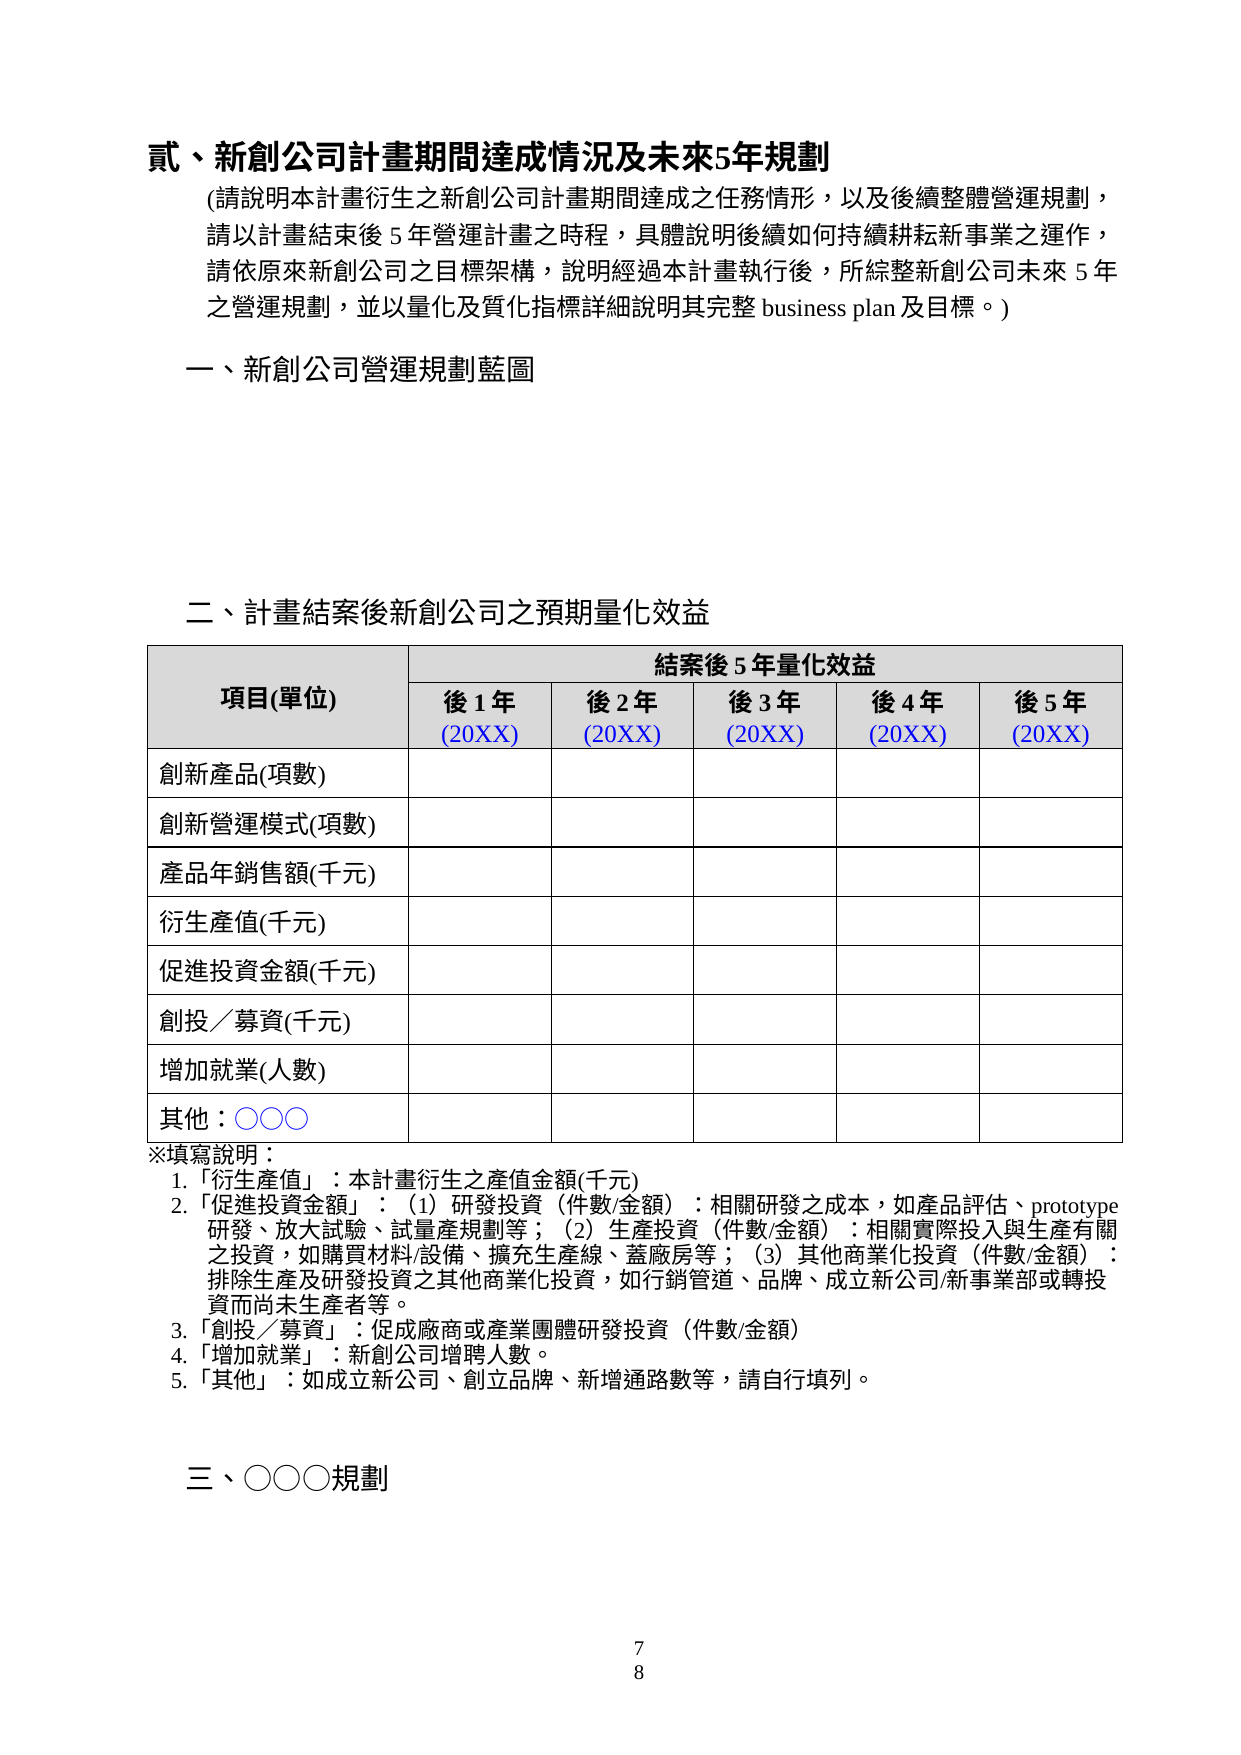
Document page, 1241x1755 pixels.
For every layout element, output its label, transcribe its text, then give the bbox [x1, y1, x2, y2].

table_cell [694, 749, 836, 797]
table_cell [552, 897, 693, 945]
table_cell [980, 995, 1122, 1043]
text ※填寫說明： [148, 1143, 1122, 1168]
table_cell [552, 995, 693, 1043]
text (請說明本計畫衍生之新創公司計畫期間達成之任務情形，以及後續整體營運規劃，請以計畫結束後5年營運計畫之時程，具體說明後續如何持續耕耘新事業之運作，請依原來新創公司之目標架構，說明經過本計畫執行後，所綜整新創公司未來5年之營運規劃，並以量化及質化指標詳細說明其完整business plan及目標。) [207, 179, 1118, 324]
table_header 項目(單位) [148, 646, 408, 748]
text 4.「增加就業」：新創公司增聘人數。 [148, 1343, 1122, 1368]
table_cell [980, 1094, 1122, 1142]
text 5.「其他」：如成立新公司、創立品牌、新增通路數等，請自行填列。 [148, 1368, 1122, 1393]
table_cell [552, 946, 693, 994]
table_cell [694, 1094, 836, 1142]
text 二、計畫結案後新創公司之預期量化效益 [185, 590, 1122, 632]
table_cell 創新產品(項數) [148, 749, 408, 797]
table_cell [837, 1094, 979, 1142]
table_cell [409, 1045, 551, 1093]
table_cell [552, 1045, 693, 1093]
table_cell 後1年 (20XX) [409, 683, 551, 748]
table_cell [552, 798, 693, 846]
table_cell 後3年 (20XX) [694, 683, 836, 748]
table_cell [694, 946, 836, 994]
table_cell [837, 946, 979, 994]
text 2.「促進投資金額」：（1）研發投資（件數/金額）：相關研發之成本，如產品評估、prototype研發、放大試驗、試量產規劃等；（2）生產投資（件數/金額）：相關實際投入與生產有關之投資，如購買材料/設備、擴充生產線、蓋廠房等；（3）其他商業化投資（件數/金額）：排除生產及研發投資之其他商業化投資，如行銷管道、品牌、成立新公司/新事業部或轉投資而尚未生產者等。 [148, 1193, 1122, 1318]
table_header 結案後5年量化效益 [409, 646, 1122, 682]
table_cell [694, 798, 836, 846]
table_cell 產品年銷售額(千元) [148, 848, 408, 896]
table_cell [980, 798, 1122, 846]
table_cell [409, 946, 551, 994]
text 一、新創公司營運規劃藍圖 [185, 347, 1122, 389]
table_cell [552, 848, 693, 896]
table_cell 衍生產值(千元) [148, 897, 408, 945]
table_cell [980, 897, 1122, 945]
text 貳、新創公司計畫期間達成情況及未來5年規劃 [148, 131, 1122, 179]
table_cell [837, 848, 979, 896]
table_cell [837, 749, 979, 797]
table_cell 後5年 (20XX) [980, 683, 1122, 748]
table_cell 增加就業(人數) [148, 1045, 408, 1093]
table_cell 促進投資金額(千元) [148, 946, 408, 994]
table_cell [837, 798, 979, 846]
table_cell [980, 749, 1122, 797]
table_cell [694, 1045, 836, 1093]
table_cell [980, 1045, 1122, 1093]
table_cell [980, 946, 1122, 994]
text 1.「衍生產值」：本計畫衍生之產值金額(千元) [148, 1168, 1122, 1193]
table_cell [694, 897, 836, 945]
table_cell [409, 848, 551, 896]
text 3.「創投／募資」：促成廠商或產業團體研發投資（件數/金額） [148, 1318, 1122, 1343]
table_cell [552, 1094, 693, 1142]
table_cell [980, 848, 1122, 896]
table_cell [694, 995, 836, 1043]
table_cell [409, 798, 551, 846]
table_cell [552, 749, 693, 797]
table_cell [409, 749, 551, 797]
table_cell [837, 897, 979, 945]
table_cell 其他：○○○ [148, 1094, 408, 1142]
table_cell [837, 1045, 979, 1093]
table_cell [409, 995, 551, 1043]
text 三、○○○規劃 [185, 1456, 1122, 1498]
table_cell [694, 848, 836, 896]
table_cell 創投／募資(千元) [148, 995, 408, 1043]
table_cell 後4年 (20XX) [837, 683, 979, 748]
table_cell [409, 897, 551, 945]
table_cell 後2年 (20XX) [552, 683, 693, 748]
table_cell 創新營運模式(項數) [148, 798, 408, 846]
table_cell [409, 1094, 551, 1142]
table_cell [837, 995, 979, 1043]
